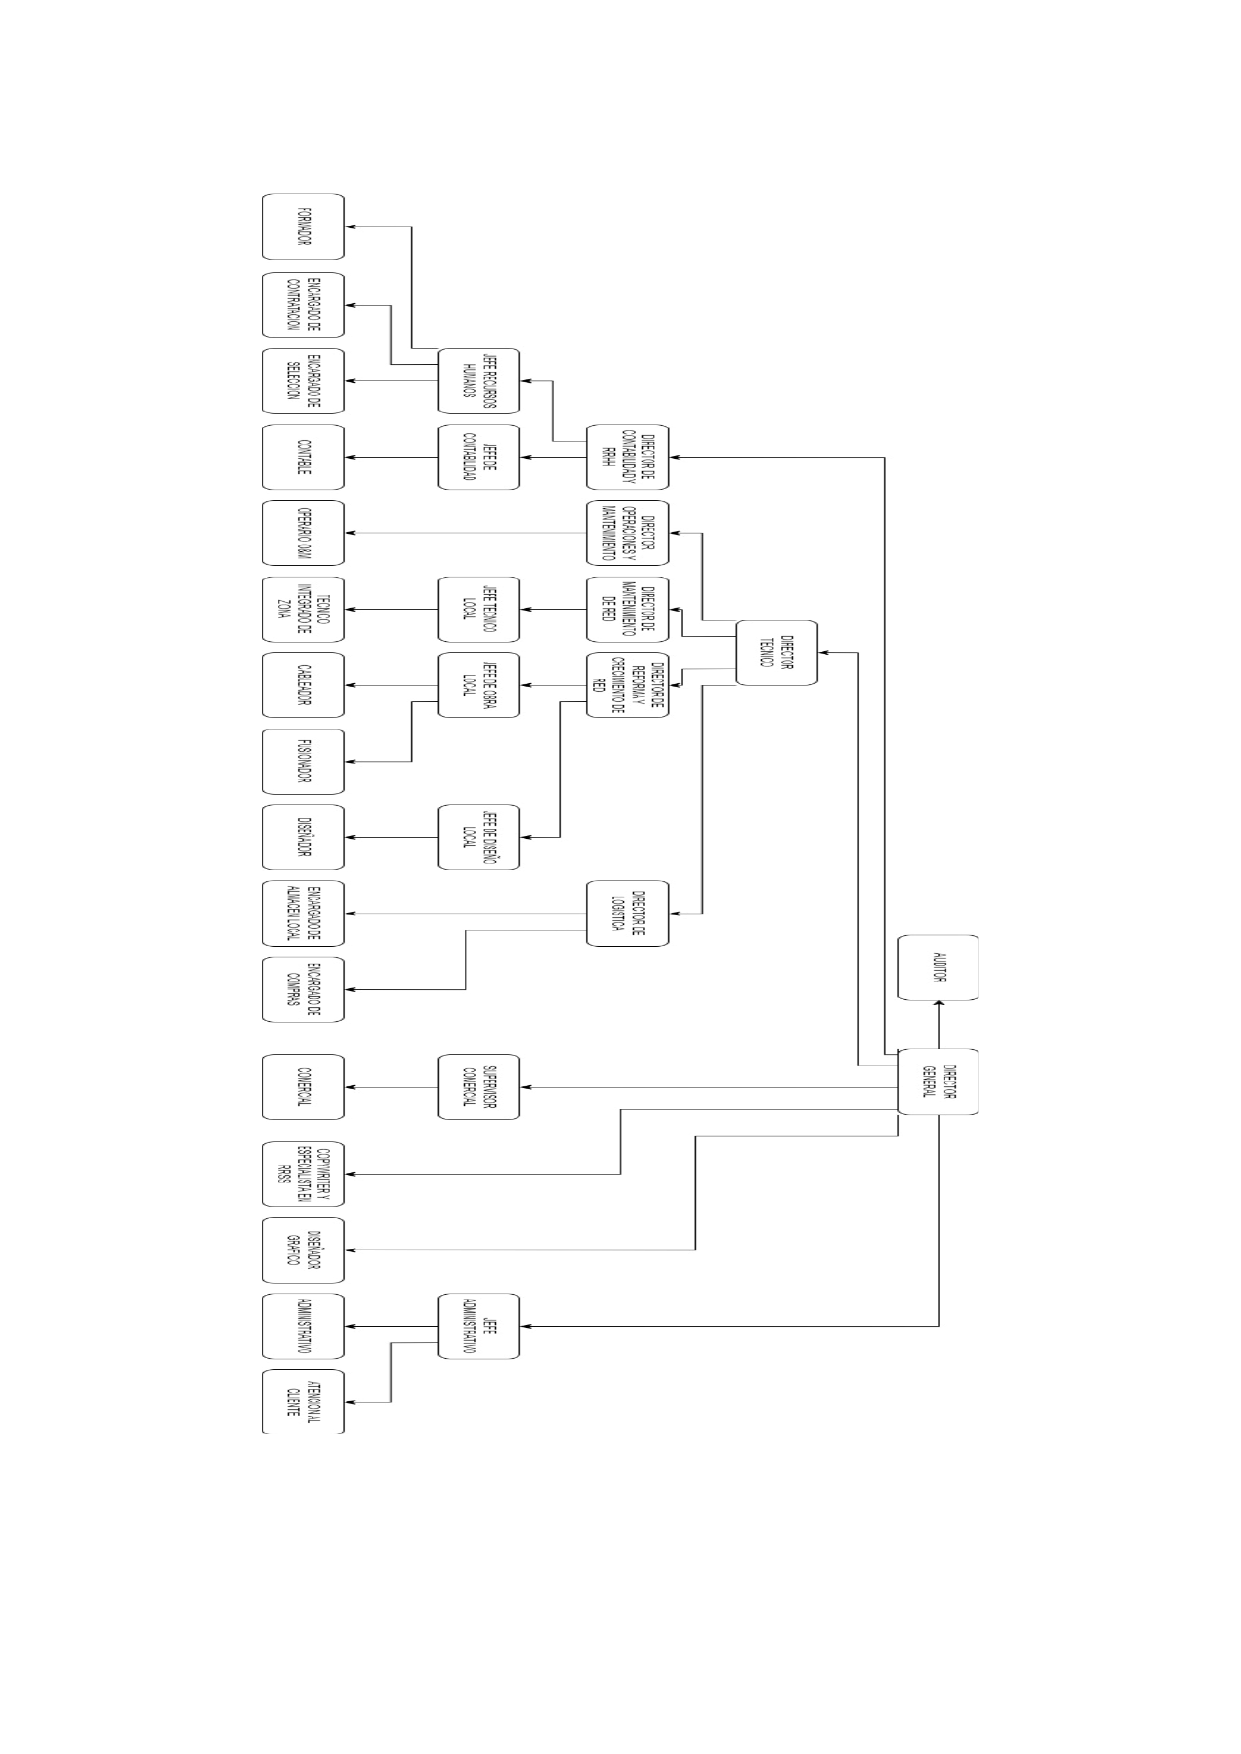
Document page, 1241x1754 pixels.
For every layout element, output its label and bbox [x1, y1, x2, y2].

picture [262, 195, 979, 1434]
